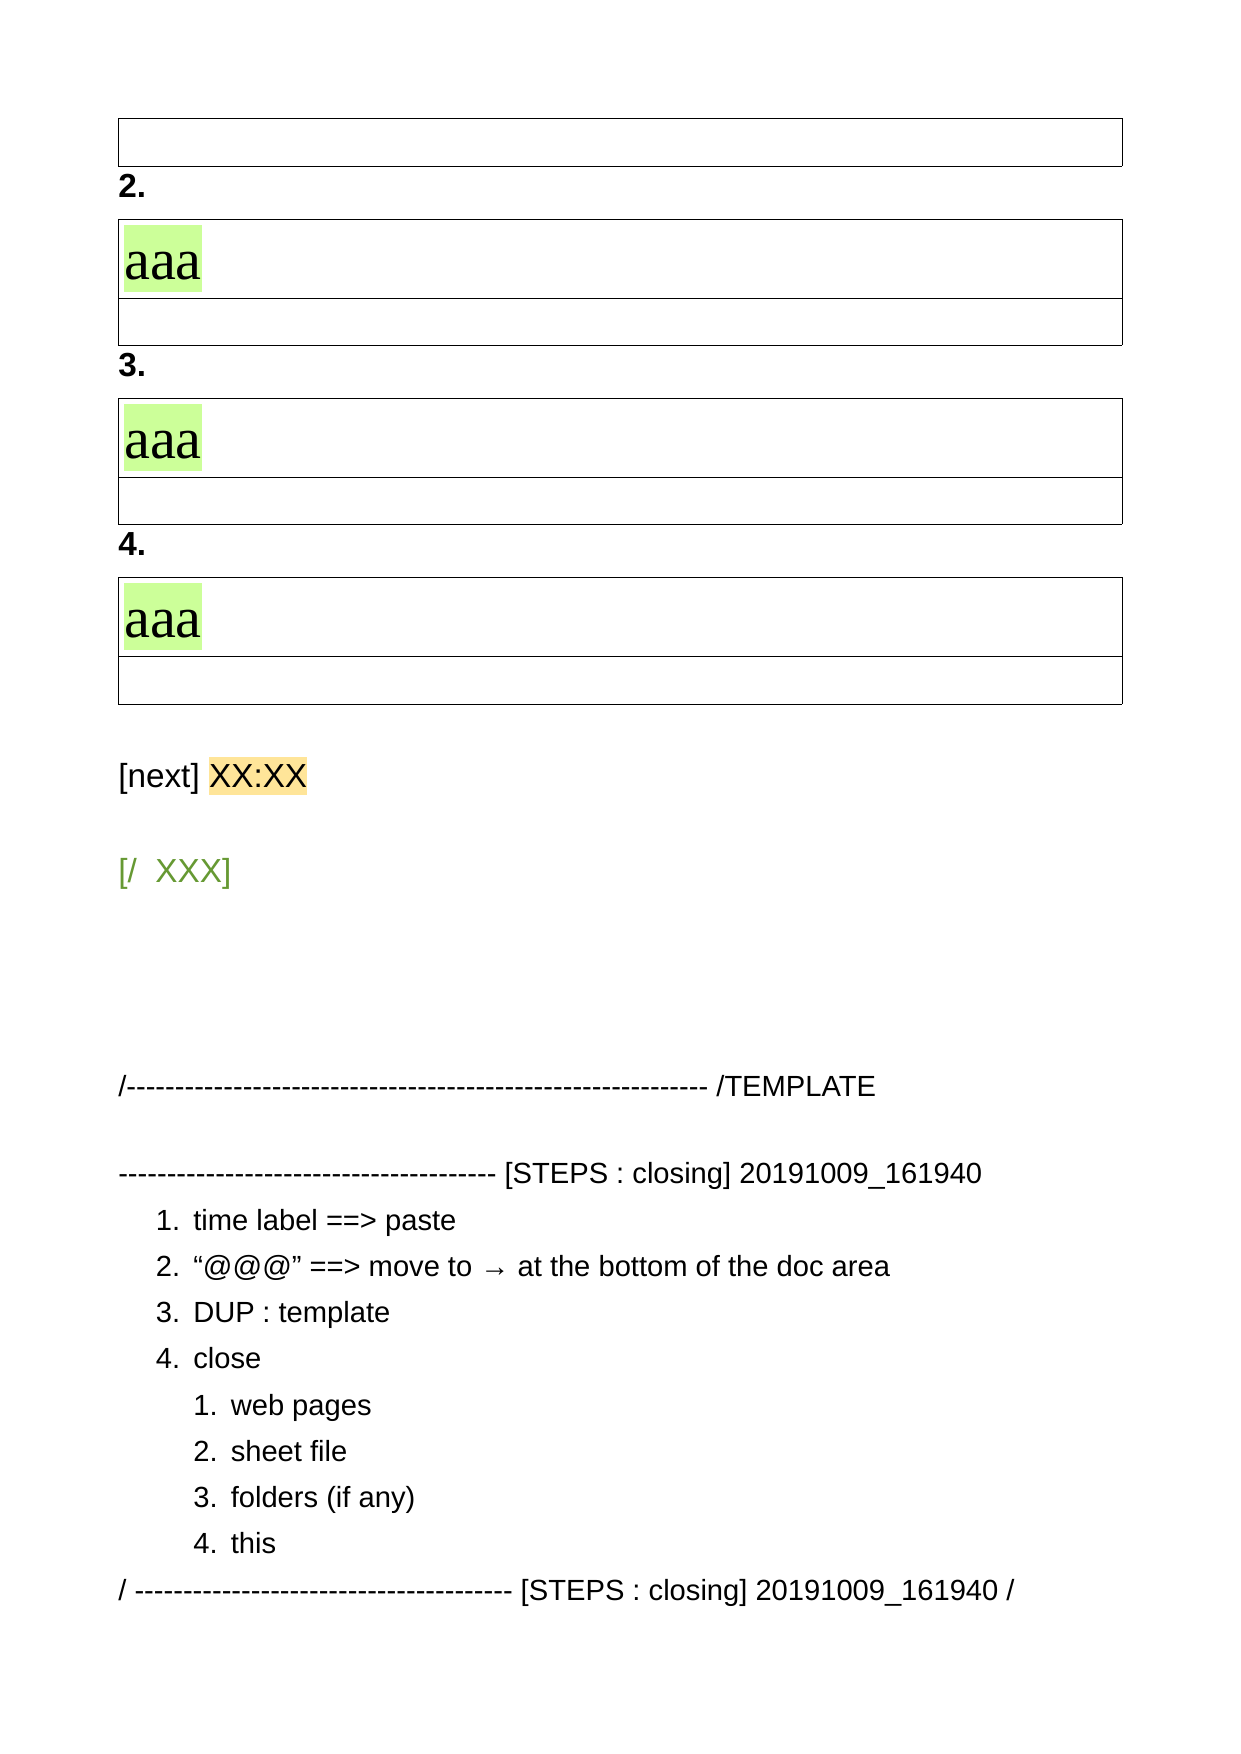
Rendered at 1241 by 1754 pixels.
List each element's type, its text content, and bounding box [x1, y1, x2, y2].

list this [193, 1526, 1122, 1560]
text /------------------------------------------------------------ /TEMPLATE [118, 1069, 1122, 1102]
text / --------------------------------------- [STEPS : closing] 20191009_161940 / [118, 1573, 1122, 1606]
text [next] XX:XX [118, 757, 1122, 795]
table_header aaa [119, 399, 1122, 477]
text 2. [118, 167, 1122, 204]
table_cell [119, 299, 1122, 345]
list time label ==> paste [156, 1203, 1122, 1236]
table_cell [119, 119, 1122, 166]
table_header aaa [119, 220, 1122, 297]
list DUP : template [156, 1295, 1122, 1329]
text --------------------------------------- [STEPS : closing] 20191009_161940 [118, 1156, 1122, 1190]
text 4. [118, 525, 1122, 563]
list “@@@” ==> move to → at the bottom of the doc area [156, 1249, 1122, 1282]
table_cell [119, 478, 1122, 524]
list close [156, 1341, 1122, 1375]
list folders (if any) [193, 1480, 1122, 1514]
list web pages [193, 1388, 1122, 1421]
table_header aaa [119, 578, 1122, 656]
text 3. [118, 346, 1122, 383]
text [/ XXX] [118, 851, 1122, 889]
table_cell [119, 657, 1122, 703]
list sheet file [193, 1434, 1122, 1467]
